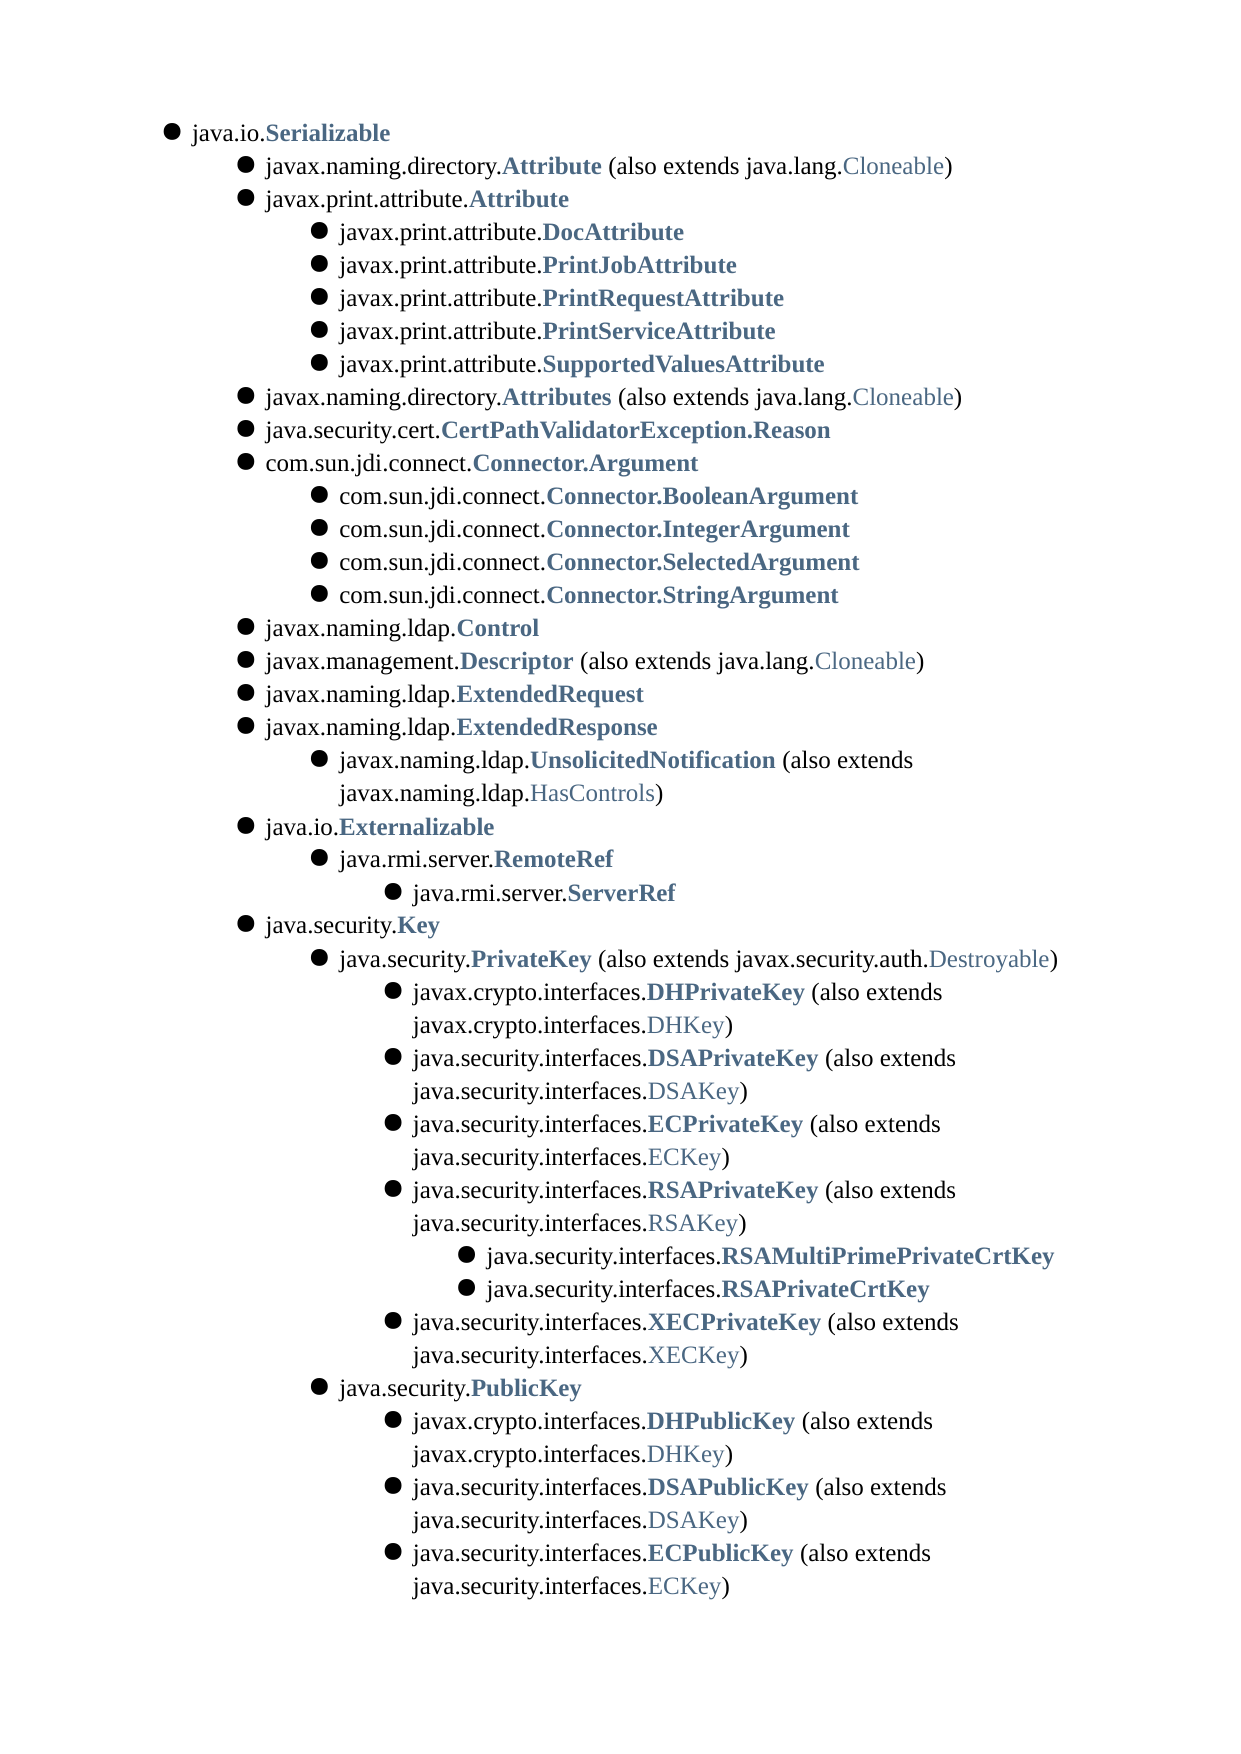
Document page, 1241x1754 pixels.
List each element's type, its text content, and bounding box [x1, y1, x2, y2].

list java.security.cert.CertPathValidatorException.Reason [236, 415, 1122, 444]
list java.security.PublicKey [309, 1373, 1122, 1402]
list com.sun.jdi.connect.Connector.Argument [236, 448, 1122, 477]
list javax.naming.ldap.Control [236, 613, 1122, 642]
list java.rmi.server.RemoteRef [309, 844, 1122, 873]
list java.security.interfaces.RSAPrivateKey (also extends java.security.interfaces.RSAKey) [383, 1175, 1122, 1237]
list javax.print.attribute.PrintRequestAttribute [309, 283, 1122, 312]
list java.security.interfaces.DSAPrivateKey (also extends java.security.interfaces.DSAKey) [383, 1043, 1122, 1104]
list javax.naming.ldap.ExtendedResponse [236, 712, 1122, 741]
list javax.print.attribute.PrintServiceAttribute [309, 316, 1122, 345]
list java.rmi.server.ServerRef [383, 878, 1122, 906]
list java.security.interfaces.XECPrivateKey (also extends java.security.interfaces.XECKey) [383, 1307, 1122, 1369]
list java.security.interfaces.DSAPublicKey (also extends java.security.interfaces.DSAKey) [383, 1472, 1122, 1534]
list com.sun.jdi.connect.Connector.IntegerArgument [309, 514, 1122, 543]
list javax.naming.ldap.UnsolicitedNotification (also extends javax.naming.ldap.HasControls) [309, 746, 1122, 807]
list java.security.Key [236, 911, 1122, 939]
list javax.print.attribute.DocAttribute [309, 217, 1122, 246]
list com.sun.jdi.connect.Connector.SelectedArgument [309, 547, 1122, 576]
list java.security.PrivateKey (also extends javax.security.auth.Destroyable) [309, 944, 1122, 972]
list javax.print.attribute.PrintJobAttribute [309, 250, 1122, 279]
list java.security.interfaces.ECPrivateKey (also extends java.security.interfaces.ECKey) [383, 1109, 1122, 1171]
list javax.crypto.interfaces.DHPrivateKey (also extends javax.crypto.interfaces.DHKey) [383, 977, 1122, 1038]
list javax.naming.directory.Attribute (also extends java.lang.Cloneable) [236, 151, 1122, 180]
list javax.crypto.interfaces.DHPublicKey (also extends javax.crypto.interfaces.DHKey) [383, 1406, 1122, 1468]
list java.security.interfaces.RSAPrivateCrtKey [457, 1274, 1122, 1303]
list javax.print.attribute.Attribute [236, 184, 1122, 213]
list javax.naming.directory.Attributes (also extends java.lang.Cloneable) [236, 382, 1122, 411]
list javax.print.attribute.SupportedValuesAttribute [309, 349, 1122, 378]
list com.sun.jdi.connect.Connector.BooleanArgument [309, 481, 1122, 510]
list javax.naming.ldap.ExtendedRequest [236, 679, 1122, 708]
list javax.management.Descriptor (also extends java.lang.Cloneable) [236, 646, 1122, 675]
list com.sun.jdi.connect.Connector.StringArgument [309, 580, 1122, 609]
list java.io.Externalizable [236, 812, 1122, 840]
list java.security.interfaces.ECPublicKey (also extends java.security.interfaces.ECKey) [383, 1538, 1122, 1600]
list java.security.interfaces.RSAMultiPrimePrivateCrtKey [457, 1241, 1122, 1269]
list java.io.Serializable [162, 118, 1122, 147]
